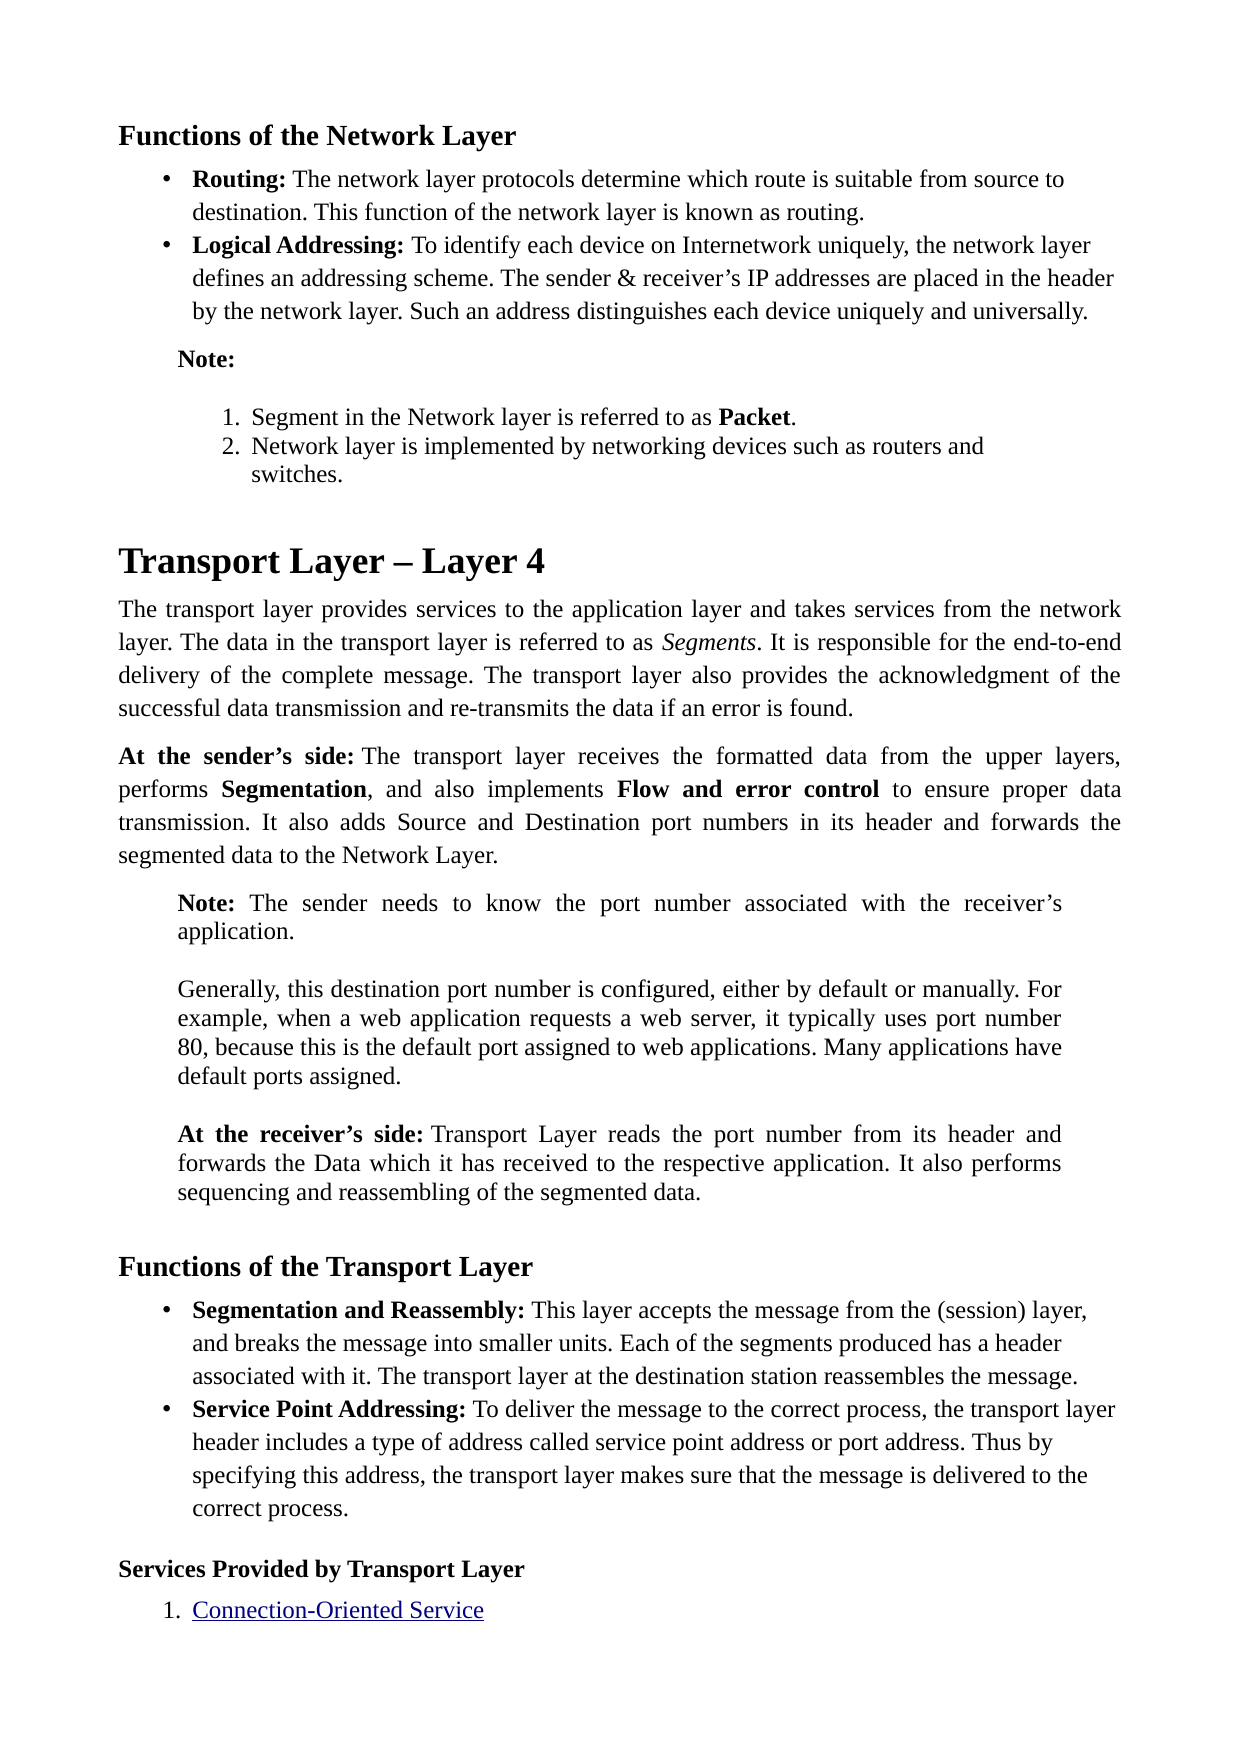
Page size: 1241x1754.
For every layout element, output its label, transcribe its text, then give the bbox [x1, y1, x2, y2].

list Connection-Oriented Service [162, 1595, 1122, 1624]
list Service Point Addressing: To deliver the message to the correct process, the transport layer header includes a type of address called service point address or port address. Thus by specifying this address, the transport layer makes sure that the message is delivered to the correct process. [162, 1394, 1122, 1522]
text At the sender’s side: The transport layer receives the formatted data from the upper layers, performs Segmentation, and also implements Flow and error control to ensure proper data transmission. It also adds Source and Destination port numbers in its header and forwards the segmented data to the Network Layer. [118, 741, 1122, 869]
list Logical Addressing: To identify each device on Internetwork uniquely, the network layer defines an addressing scheme. The sender & receiver’s IP addresses are placed in the header by the network layer. Such an address distinguishes each device uniquely and universally. [162, 230, 1122, 325]
text At the receiver’s side: Transport Layer reads the port number from its header and forwards the Data which it has received to the respective application. It also performs sequencing and reassembling of the segmented data. [177, 1119, 1063, 1205]
list Segment in the Network layer is referred to as Packet. [222, 402, 1063, 431]
subtitle Services Provided by Transport Layer [118, 1554, 1122, 1582]
subtitle Functions of the Transport Layer [118, 1249, 1122, 1283]
subtitle Transport Layer – Layer 4 [118, 539, 1122, 582]
text Generally, this destination port number is configured, either by default or manually. For example, when a web application requests a web server, it typically uses port number 80, because this is the default port assigned to web applications. Many applications have default ports assigned. [177, 974, 1063, 1089]
text Note: [177, 344, 1063, 373]
text The transport layer provides services to the application layer and takes services from the network layer. The data in the transport layer is referred to as Segments. It is responsible for the end-to-end delivery of the complete message. The transport layer also provides the acknowledgment of the successful data transmission and re-transmits the data if an error is found. [118, 594, 1122, 722]
list Segmentation and Reassembly: This layer accepts the message from the (session) layer, and breaks the message into smaller units. Each of the segments produced has a header associated with it. The transport layer at the destination station reassembles the message. [162, 1295, 1122, 1390]
text Note: The sender needs to know the port number associated with the receiver’s application. [177, 888, 1063, 945]
list Network layer is implemented by networking devices such as routers and switches. [222, 431, 1063, 488]
subtitle Functions of the Network Layer [118, 118, 1122, 152]
list Routing: The network layer protocols determine which route is suitable from source to destination. This function of the network layer is known as routing. [162, 164, 1122, 226]
